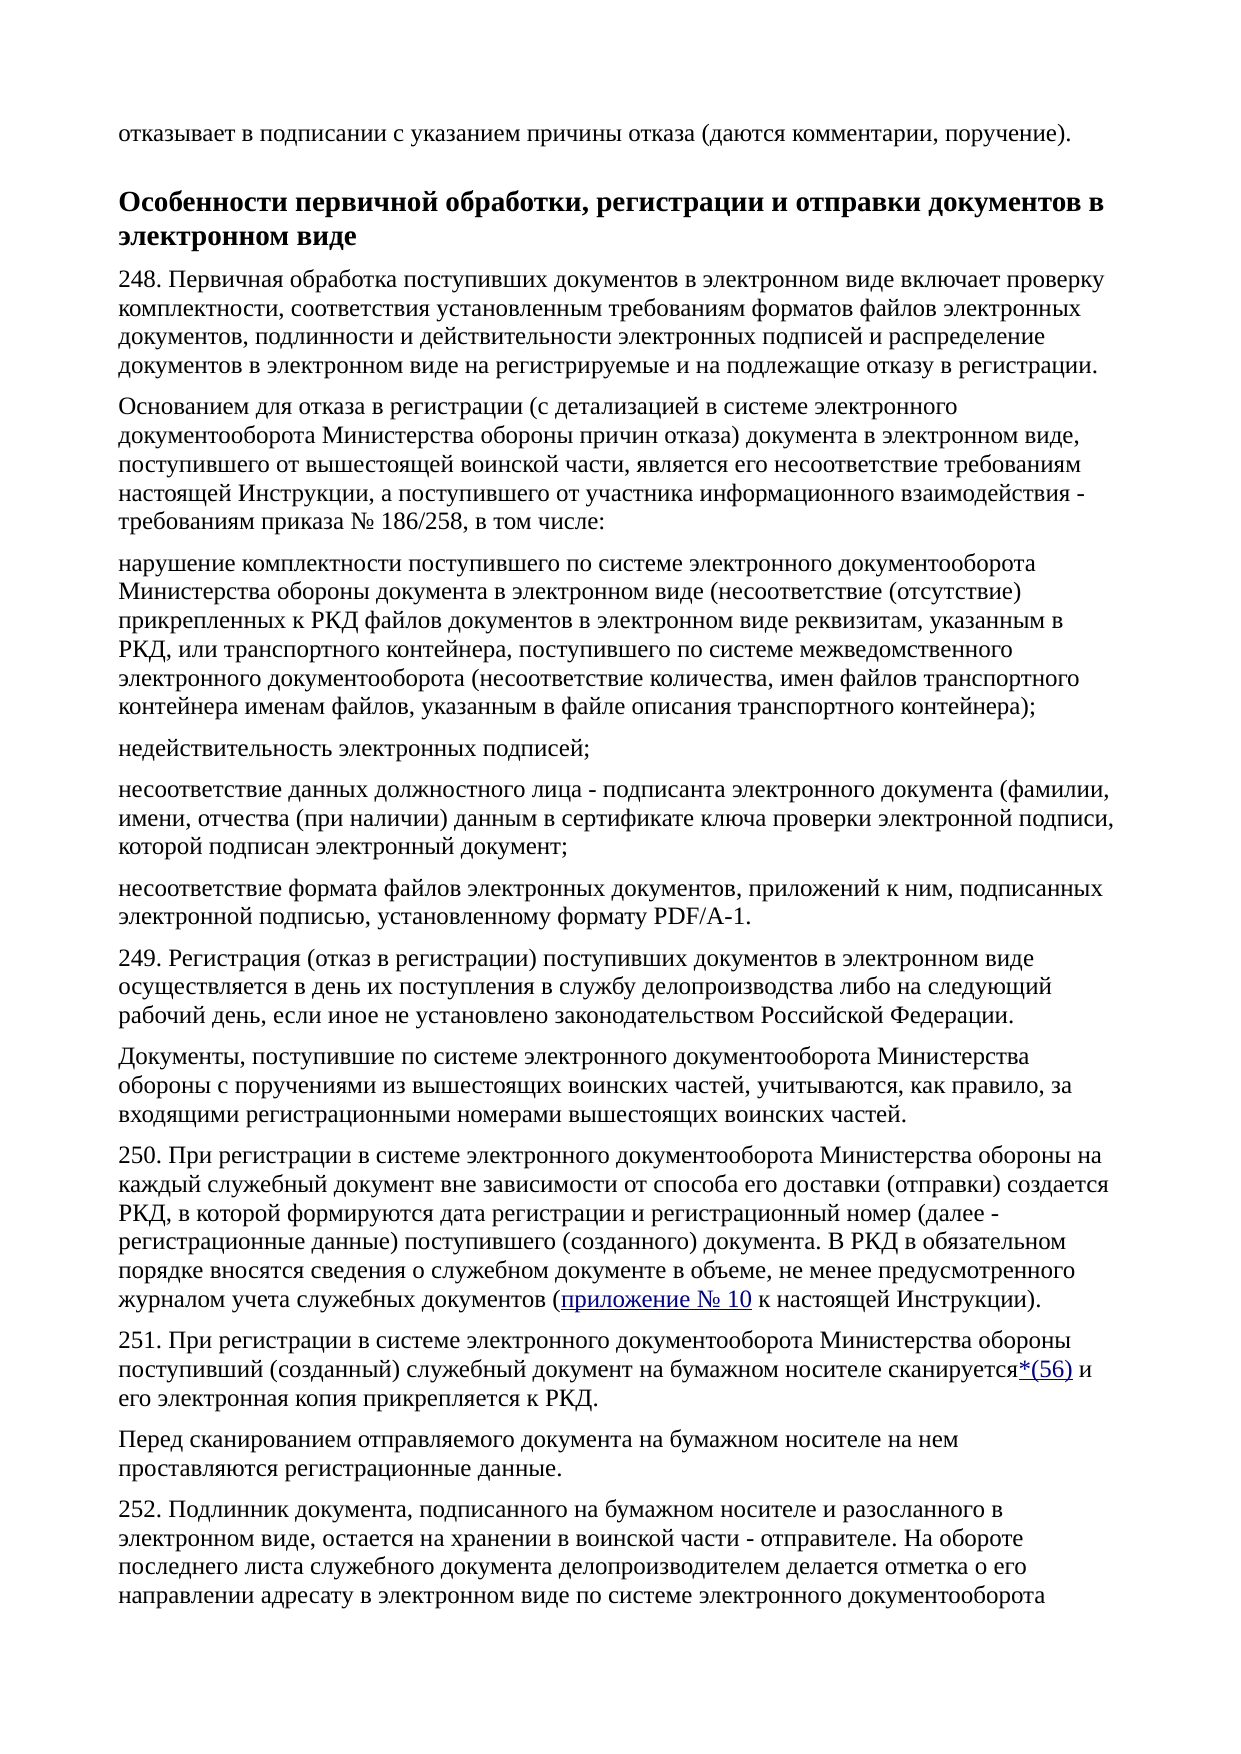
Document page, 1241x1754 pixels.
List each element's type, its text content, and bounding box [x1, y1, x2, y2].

text 250. При регистрации в системе электронного документооборота Министерства обороны на каждый служебный документ вне зависимости от способа его доставки (отправки) создается РКД, в которой формируются дата регистрации и регистрационный номер (далее - регистрационные данные) поступившего (созданного) документа. В РКД в обязательном порядке вносятся сведения о служебном документе в объеме, не менее предусмотренного журналом учета служебных документов (приложение № 10 к настоящей Инструкции). [118, 1140, 1122, 1313]
text Перед сканированием отправляемого документа на бумажном носителе на нем проставляются регистрационные данные. [118, 1424, 1122, 1481]
text недействительность электронных подписей; [118, 733, 1122, 761]
text 251. При регистрации в системе электронного документооборота Министерства обороны поступивший (созданный) служебный документ на бумажном носителе сканируется*(56) и его электронная копия прикрепляется к РКД. [118, 1325, 1122, 1411]
text нарушение комплектности поступившего по системе электронного документооборота Министерства обороны документа в электронном виде (несоответствие (отсутствие) прикрепленных к РКД файлов документов в электронном виде реквизитам, указанным в РКД, или транспортного контейнера, поступившего по системе межведомственного электронного документооборота (несоответствие количества, имен файлов транспортного контейнера именам файлов, указанным в файле описания транспортного контейнера); [118, 548, 1122, 720]
subtitle Особенности первичной обработки, регистрации и отправки документов в электронном виде [118, 184, 1122, 251]
text 249. Регистрация (отказ в регистрации) поступивших документов в электронном виде осуществляется в день их поступления в службу делопроизводства либо на следующий рабочий день, если иное не установлено законодательством Российской Федерации. [118, 943, 1122, 1029]
text отказывает в подписании с указанием причины отказа (даются комментарии, поручение). [118, 118, 1122, 147]
text несоответствие данных должностного лица - подписанта электронного документа (фамилии, имени, отчества (при наличии) данным в сертификате ключа проверки электронной подписи, которой подписан электронный документ; [118, 774, 1122, 860]
text несоответствие формата файлов электронных документов, приложений к ним, подписанных электронной подписью, установленному формату PDF/A-1. [118, 873, 1122, 930]
text 248. Первичная обработка поступивших документов в электронном виде включает проверку комплектности, соответствия установленным требованиям форматов файлов электронных документов, подлинности и действительности электронных подписей и распределение документов в электронном виде на регистрируемые и на подлежащие отказу в регистрации. [118, 264, 1122, 379]
text 252. Подлинник документа, подписанного на бумажном носителе и разосланного в электронном виде, остается на хранении в воинской части - отправителе. На обороте последнего листа служебного документа делопроизводителем делается отметка о его направлении адресату в электронном виде по системе электронного документооборота [118, 1494, 1122, 1609]
text Основанием для отказа в регистрации (с детализацией в системе электронного документооборота Министерства обороны причин отказа) документа в электронном виде, поступившего от вышестоящей воинской части, является его несоответствие требованиям настоящей Инструкции, а поступившего от участника информационного взаимодействия - требованиям приказа № 186/258, в том числе: [118, 391, 1122, 535]
text Документы, поступившие по системе электронного документооборота Министерства обороны с поручениями из вышестоящих воинских частей, учитываются, как правило, за входящими регистрационными номерами вышестоящих воинских частей. [118, 1041, 1122, 1128]
